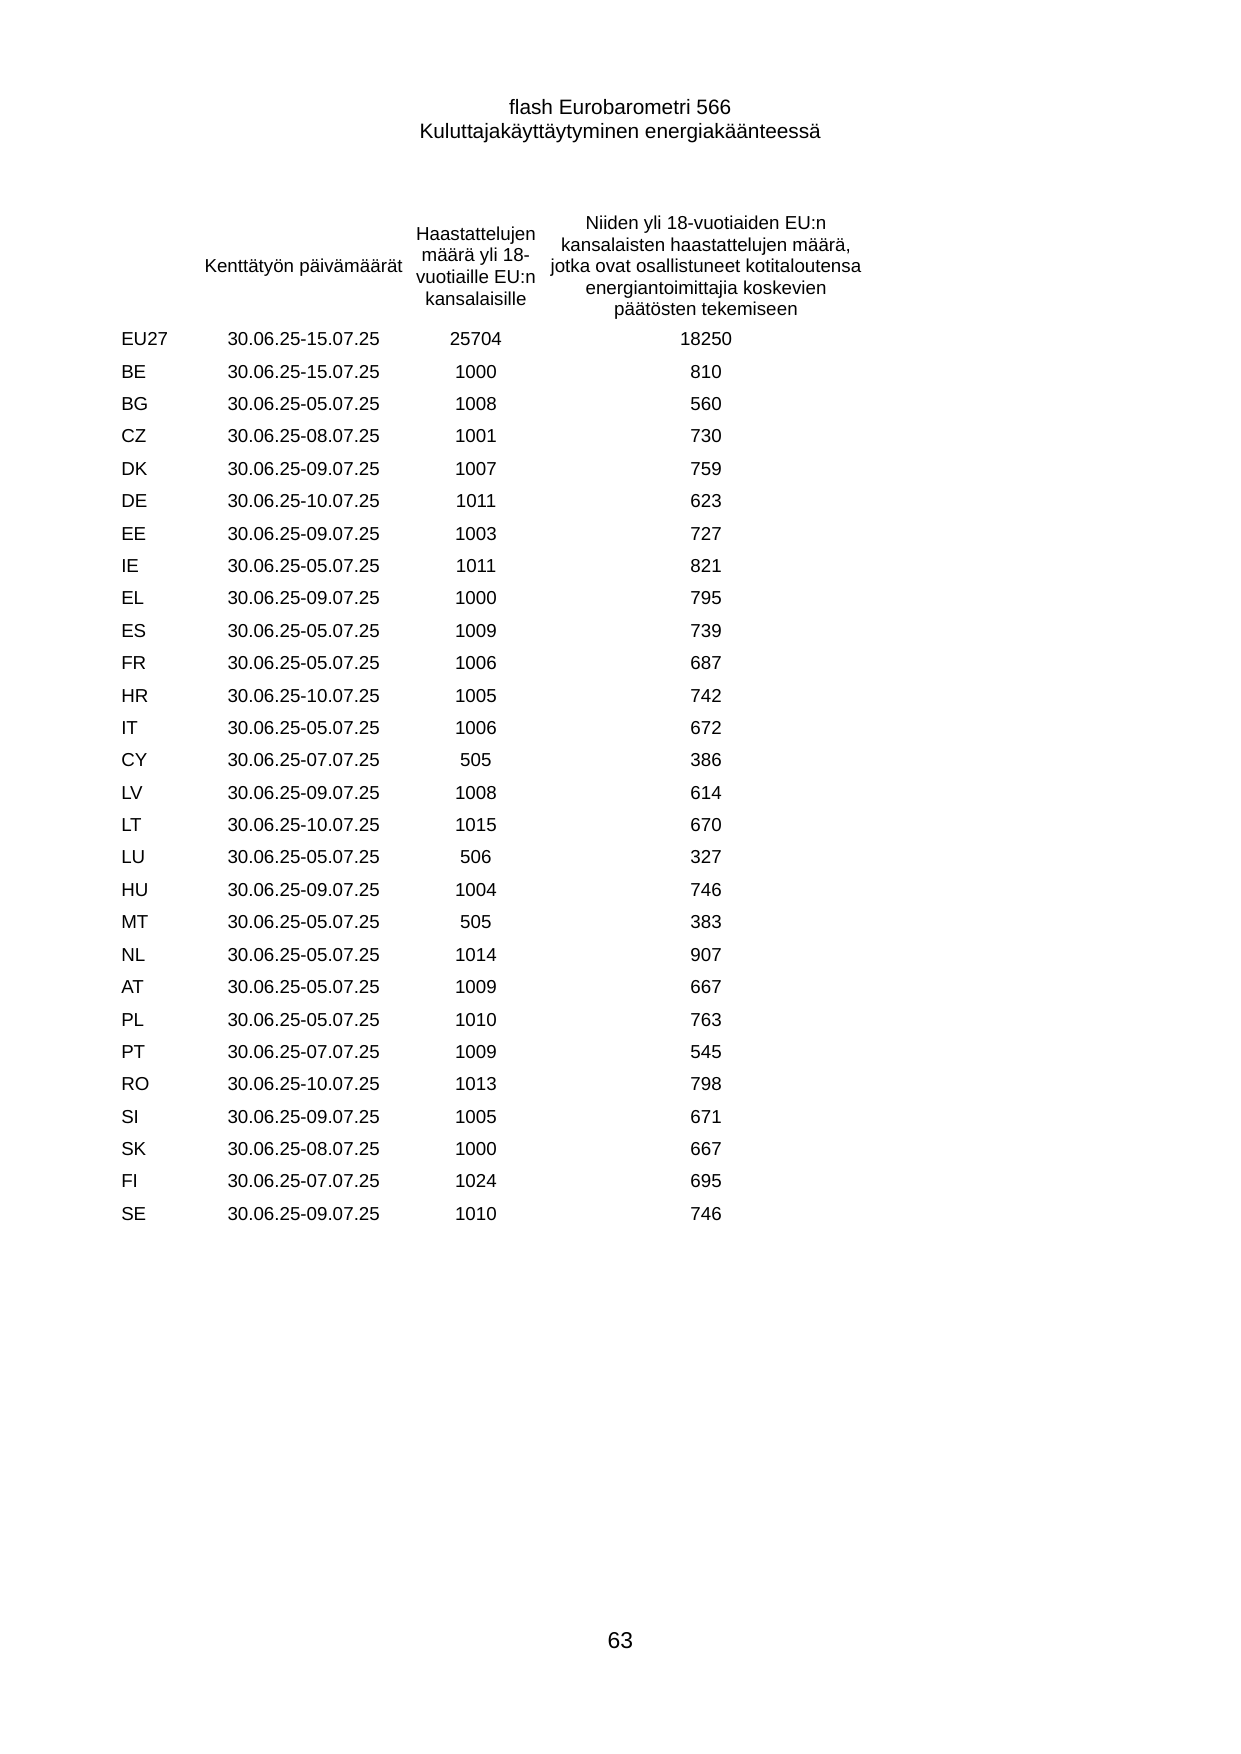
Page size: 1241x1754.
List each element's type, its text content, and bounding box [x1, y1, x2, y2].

table_cell 1000 [406, 582, 545, 614]
table_cell 30.06.25-15.07.25 [201, 355, 406, 387]
table_cell EU27 [118, 323, 201, 355]
table_header Niiden yli 18-vuotiaiden EU:n kansalaisten haastattelujen määrä, jotka ovat osallistuneet kotitaloutensa energiantoimittajia koskevien päätösten tekemiseen [545, 209, 866, 323]
table_cell PT [118, 1035, 201, 1068]
table_cell 327 [545, 841, 866, 873]
table_cell 30.06.25-08.07.25 [201, 420, 406, 452]
table_cell 30.06.25-07.07.25 [201, 1165, 406, 1197]
table_cell RO [118, 1068, 201, 1100]
table_cell DK [118, 452, 201, 484]
table_cell 383 [545, 906, 866, 938]
table_cell 30.06.25-07.07.25 [201, 1035, 406, 1068]
table_cell BE [118, 355, 201, 387]
table_cell 30.06.25-05.07.25 [201, 1003, 406, 1035]
table_cell 30.06.25-08.07.25 [201, 1133, 406, 1165]
table_cell 386 [545, 744, 866, 776]
table_cell LU [118, 841, 201, 873]
table_cell 30.06.25-09.07.25 [201, 873, 406, 906]
table_cell IE [118, 549, 201, 582]
table_cell 614 [545, 776, 866, 808]
table_cell 667 [545, 1133, 866, 1165]
table_cell 1006 [406, 647, 545, 679]
table_cell 30.06.25-09.07.25 [201, 582, 406, 614]
table_cell 763 [545, 1003, 866, 1035]
table_cell CZ [118, 420, 201, 452]
table_cell EE [118, 517, 201, 549]
table_cell 1008 [406, 776, 545, 808]
table_cell 1008 [406, 388, 545, 420]
table_cell BG [118, 388, 201, 420]
table_cell EL [118, 582, 201, 614]
table_header Kenttätyön päivämäärät [201, 209, 406, 323]
table_cell 746 [545, 873, 866, 906]
table_cell 1013 [406, 1068, 545, 1100]
table_cell 1001 [406, 420, 545, 452]
table_cell 623 [545, 485, 866, 517]
table_cell 671 [545, 1100, 866, 1132]
table_cell 695 [545, 1165, 866, 1197]
table_cell 730 [545, 420, 866, 452]
table_cell 1006 [406, 711, 545, 744]
table_cell 1005 [406, 1100, 545, 1132]
table_cell CY [118, 744, 201, 776]
table_cell 1005 [406, 679, 545, 711]
table_cell 1011 [406, 549, 545, 582]
table_cell 30.06.25-10.07.25 [201, 809, 406, 841]
table_cell 810 [545, 355, 866, 387]
table_cell 30.06.25-09.07.25 [201, 452, 406, 484]
table_cell 672 [545, 711, 866, 744]
table_cell SE [118, 1197, 201, 1230]
table_cell 687 [545, 647, 866, 679]
table_cell 506 [406, 841, 545, 873]
table_cell PL [118, 1003, 201, 1035]
table_cell FR [118, 647, 201, 679]
table_cell IT [118, 711, 201, 744]
table_cell 545 [545, 1035, 866, 1068]
table_cell 30.06.25-15.07.25 [201, 323, 406, 355]
table_cell 1007 [406, 452, 545, 484]
table_cell HU [118, 873, 201, 906]
table_cell NL [118, 938, 201, 971]
table_cell FI [118, 1165, 201, 1197]
table_cell LV [118, 776, 201, 808]
table_cell 30.06.25-05.07.25 [201, 938, 406, 971]
table_cell 746 [545, 1197, 866, 1230]
table_cell 30.06.25-05.07.25 [201, 388, 406, 420]
table_cell 1010 [406, 1197, 545, 1230]
table_cell 30.06.25-05.07.25 [201, 647, 406, 679]
table_cell 1003 [406, 517, 545, 549]
table_cell 821 [545, 549, 866, 582]
table_cell 30.06.25-10.07.25 [201, 679, 406, 711]
table_cell 1009 [406, 614, 545, 647]
table_cell 505 [406, 906, 545, 938]
table_cell MT [118, 906, 201, 938]
table_cell LT [118, 809, 201, 841]
table_cell 30.06.25-09.07.25 [201, 1100, 406, 1132]
table_cell 30.06.25-10.07.25 [201, 485, 406, 517]
table_cell 560 [545, 388, 866, 420]
table_cell 795 [545, 582, 866, 614]
table_cell 667 [545, 971, 866, 1003]
table_cell 25704 [406, 323, 545, 355]
table_cell 670 [545, 809, 866, 841]
table_cell 1024 [406, 1165, 545, 1197]
table_cell 30.06.25-05.07.25 [201, 711, 406, 744]
table_cell 1009 [406, 971, 545, 1003]
table_cell 1015 [406, 809, 545, 841]
table_cell 30.06.25-05.07.25 [201, 614, 406, 647]
table_cell 1004 [406, 873, 545, 906]
table_cell 30.06.25-07.07.25 [201, 744, 406, 776]
table_cell 798 [545, 1068, 866, 1100]
table_cell 30.06.25-09.07.25 [201, 517, 406, 549]
table_cell AT [118, 971, 201, 1003]
table_cell 505 [406, 744, 545, 776]
table_cell 30.06.25-09.07.25 [201, 776, 406, 808]
table_cell 30.06.25-05.07.25 [201, 549, 406, 582]
table_cell 727 [545, 517, 866, 549]
table_header [118, 209, 201, 323]
table_cell 759 [545, 452, 866, 484]
table_cell 1009 [406, 1035, 545, 1068]
table_cell 1010 [406, 1003, 545, 1035]
table_cell 30.06.25-05.07.25 [201, 841, 406, 873]
table_cell 30.06.25-05.07.25 [201, 971, 406, 1003]
table_cell 1000 [406, 355, 545, 387]
table_cell 1011 [406, 485, 545, 517]
table_cell ES [118, 614, 201, 647]
table_cell 907 [545, 938, 866, 971]
table_cell 1000 [406, 1133, 545, 1165]
table_cell 30.06.25-05.07.25 [201, 906, 406, 938]
table_header Haastattelujen määrä yli 18-vuotiaille EU:n kansalaisille [406, 209, 545, 323]
table_cell 742 [545, 679, 866, 711]
table_cell 739 [545, 614, 866, 647]
table_cell SK [118, 1133, 201, 1165]
table_cell 18250 [545, 323, 866, 355]
table_cell 1014 [406, 938, 545, 971]
table_cell 30.06.25-10.07.25 [201, 1068, 406, 1100]
table_cell 30.06.25-09.07.25 [201, 1197, 406, 1230]
table_cell SI [118, 1100, 201, 1132]
table_cell HR [118, 679, 201, 711]
table_cell DE [118, 485, 201, 517]
